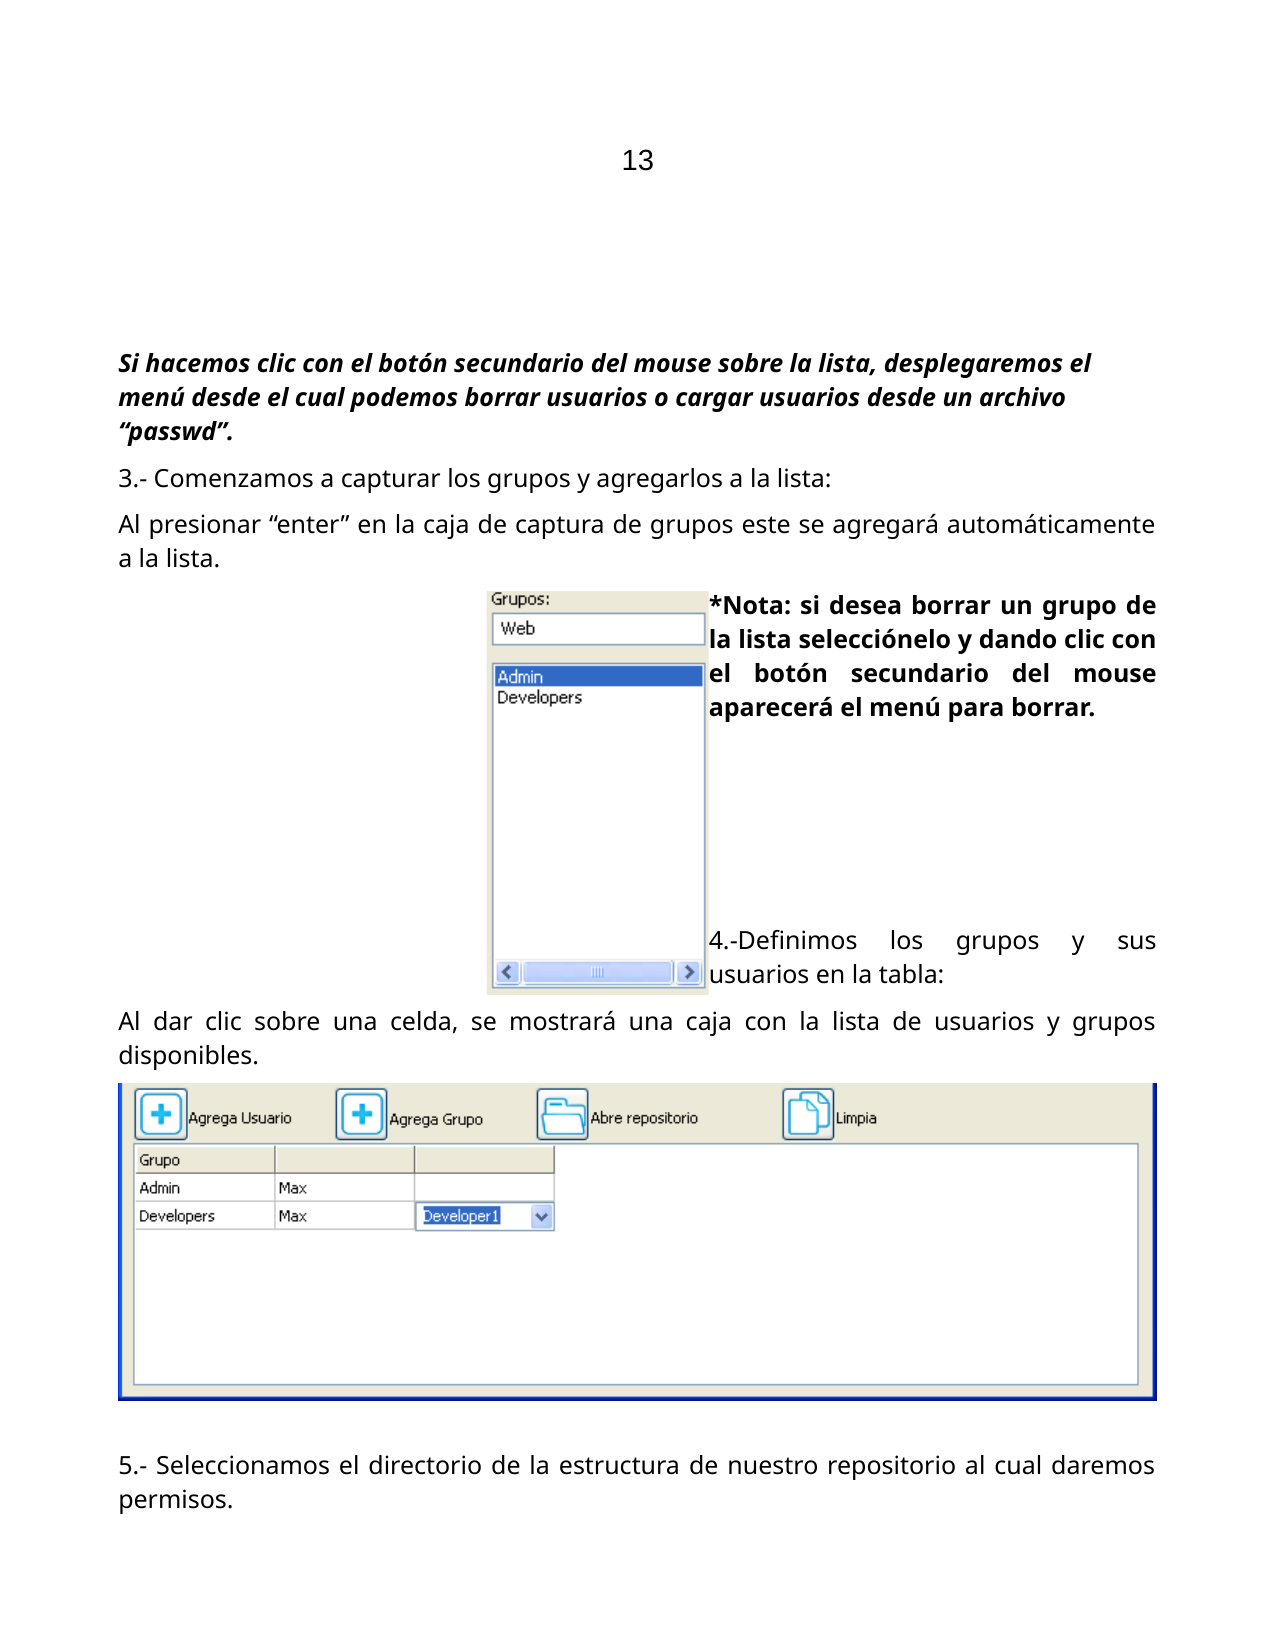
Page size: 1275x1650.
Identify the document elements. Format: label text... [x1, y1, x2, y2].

text Al dar clic sobre una celda, se mostrará una caja con la lista de usuarios y grupos disponibles. [118, 1003, 1157, 1071]
picture [118, 1083, 1157, 1401]
text 5.- Seleccionamos el directorio de la estructura de nuestro repositorio al cual daremos permisos. [118, 1447, 1157, 1516]
text 3.- Comenzamos a capturar los grupos y agregarlos a la lista: [118, 461, 1157, 494]
picture [486, 591, 709, 995]
text 4.-Definimos los grupos y sus usuarios en la tabla: [709, 923, 1157, 991]
text Al presionar “enter” en la caja de captura de grupos este se agregará automáticamente a la lista. [118, 507, 1157, 575]
text Si hacemos clic con el botón secundario del mouse sobre la lista, desplegaremos el menú desde el cual podemos borrar usuarios o cargar usuarios desde un archivo “passwd”. [118, 346, 1157, 448]
text *Nota: si desea borrar un grupo de la lista selecciónelo y dando clic con el botón secundario del mouse aparecerá el menú para borrar. [118, 588, 1157, 724]
text [118, 923, 486, 991]
